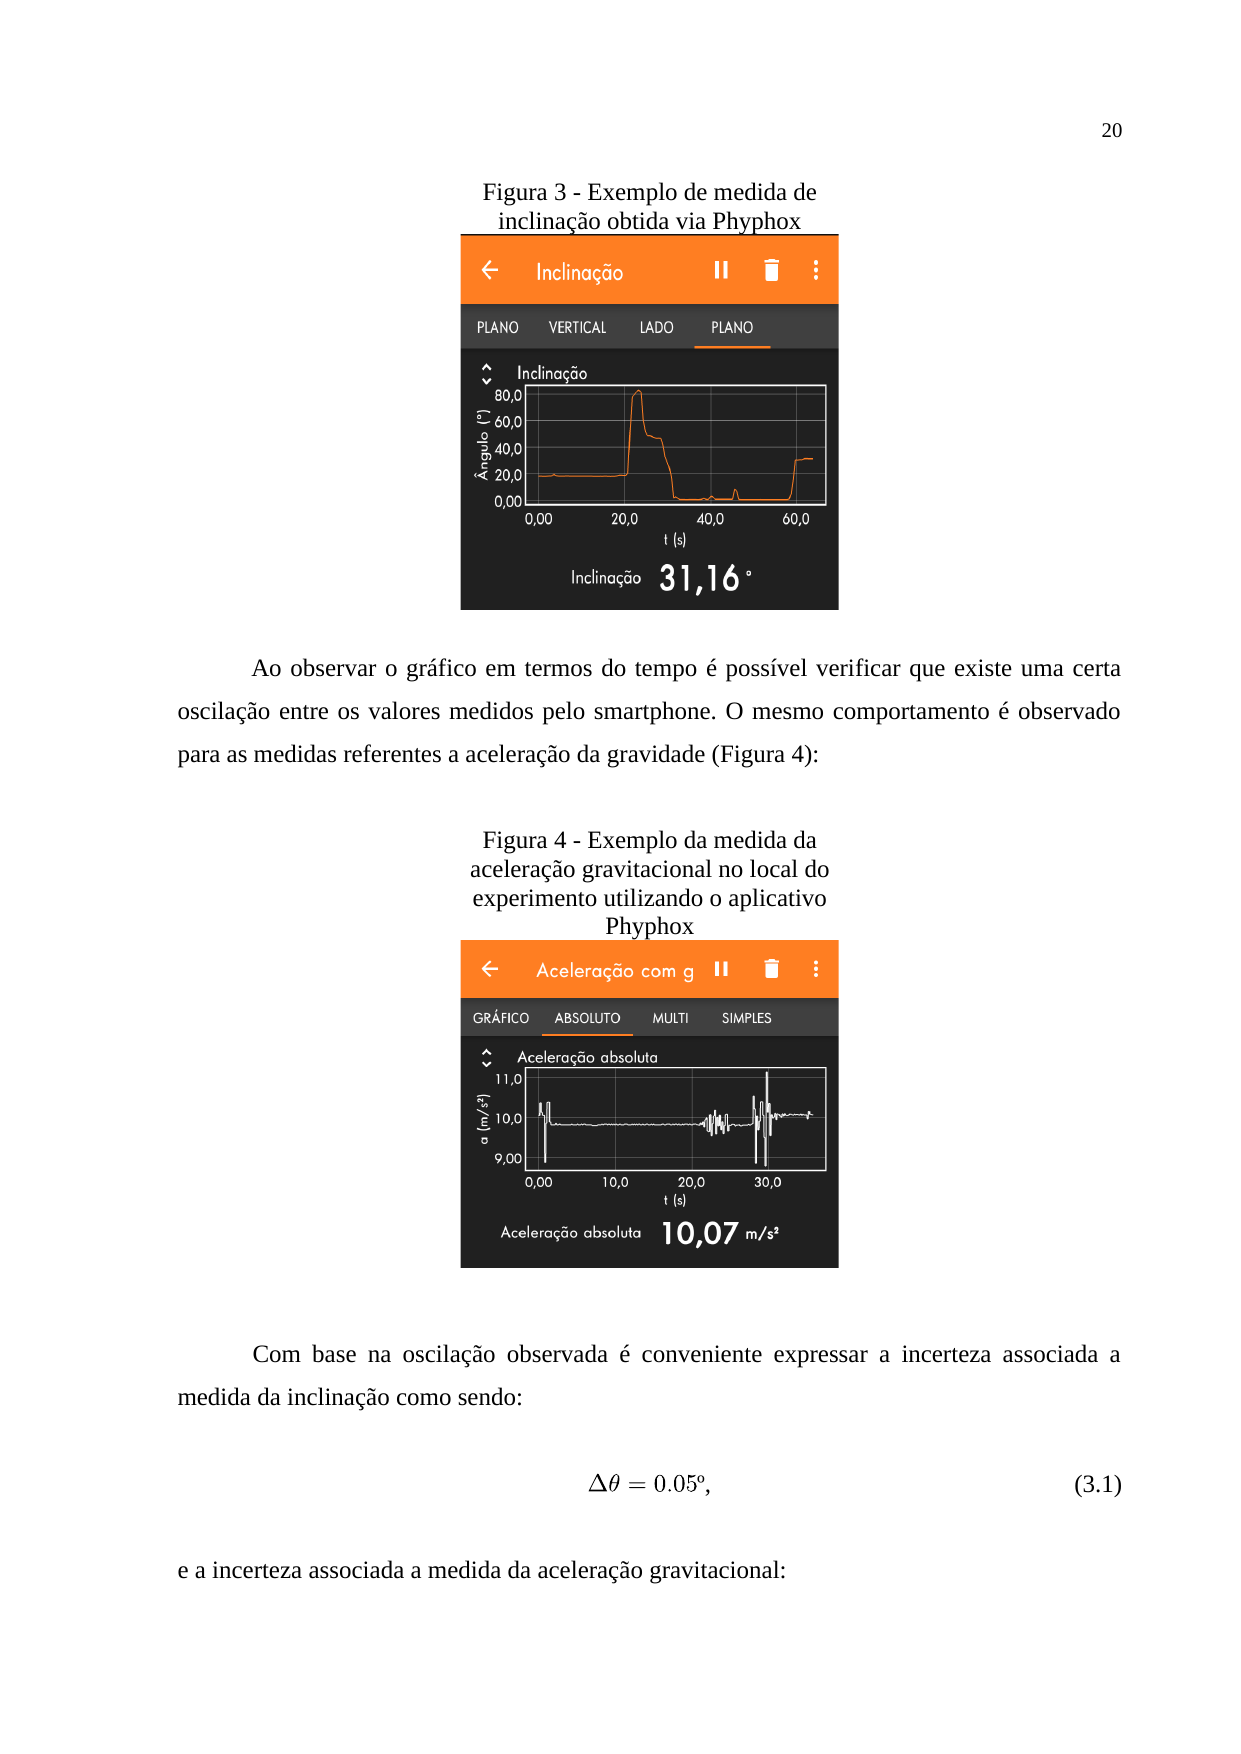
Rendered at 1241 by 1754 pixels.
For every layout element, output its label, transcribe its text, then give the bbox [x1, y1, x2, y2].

text Com base na oscilação observada é conveniente expressar a incerteza associada a medida da inclinação como sendo: [177, 1339, 1122, 1411]
picture [460, 234, 839, 610]
text e a incerteza associada a medida da aceleração gravitacional: [177, 1555, 1122, 1584]
text º, (3.1) [177, 1469, 1122, 1497]
picture [460, 940, 839, 1268]
text Figura 4 - Exemplo da medida da aceleração gravitacional no local do experimento utilizando o aplicativo Phyphox [461, 825, 838, 940]
text Ao observar o gráfico em termos do tempo é possível verificar que existe uma certa oscilação entre os valores medidos pelo smartphone. O mesmo comportamento é observado para as medidas referentes a aceleração da gravidade (Figura 4): [177, 653, 1122, 768]
text Figura 3 - Exemplo de medida de inclinação obtida via Phyphox [461, 177, 838, 234]
